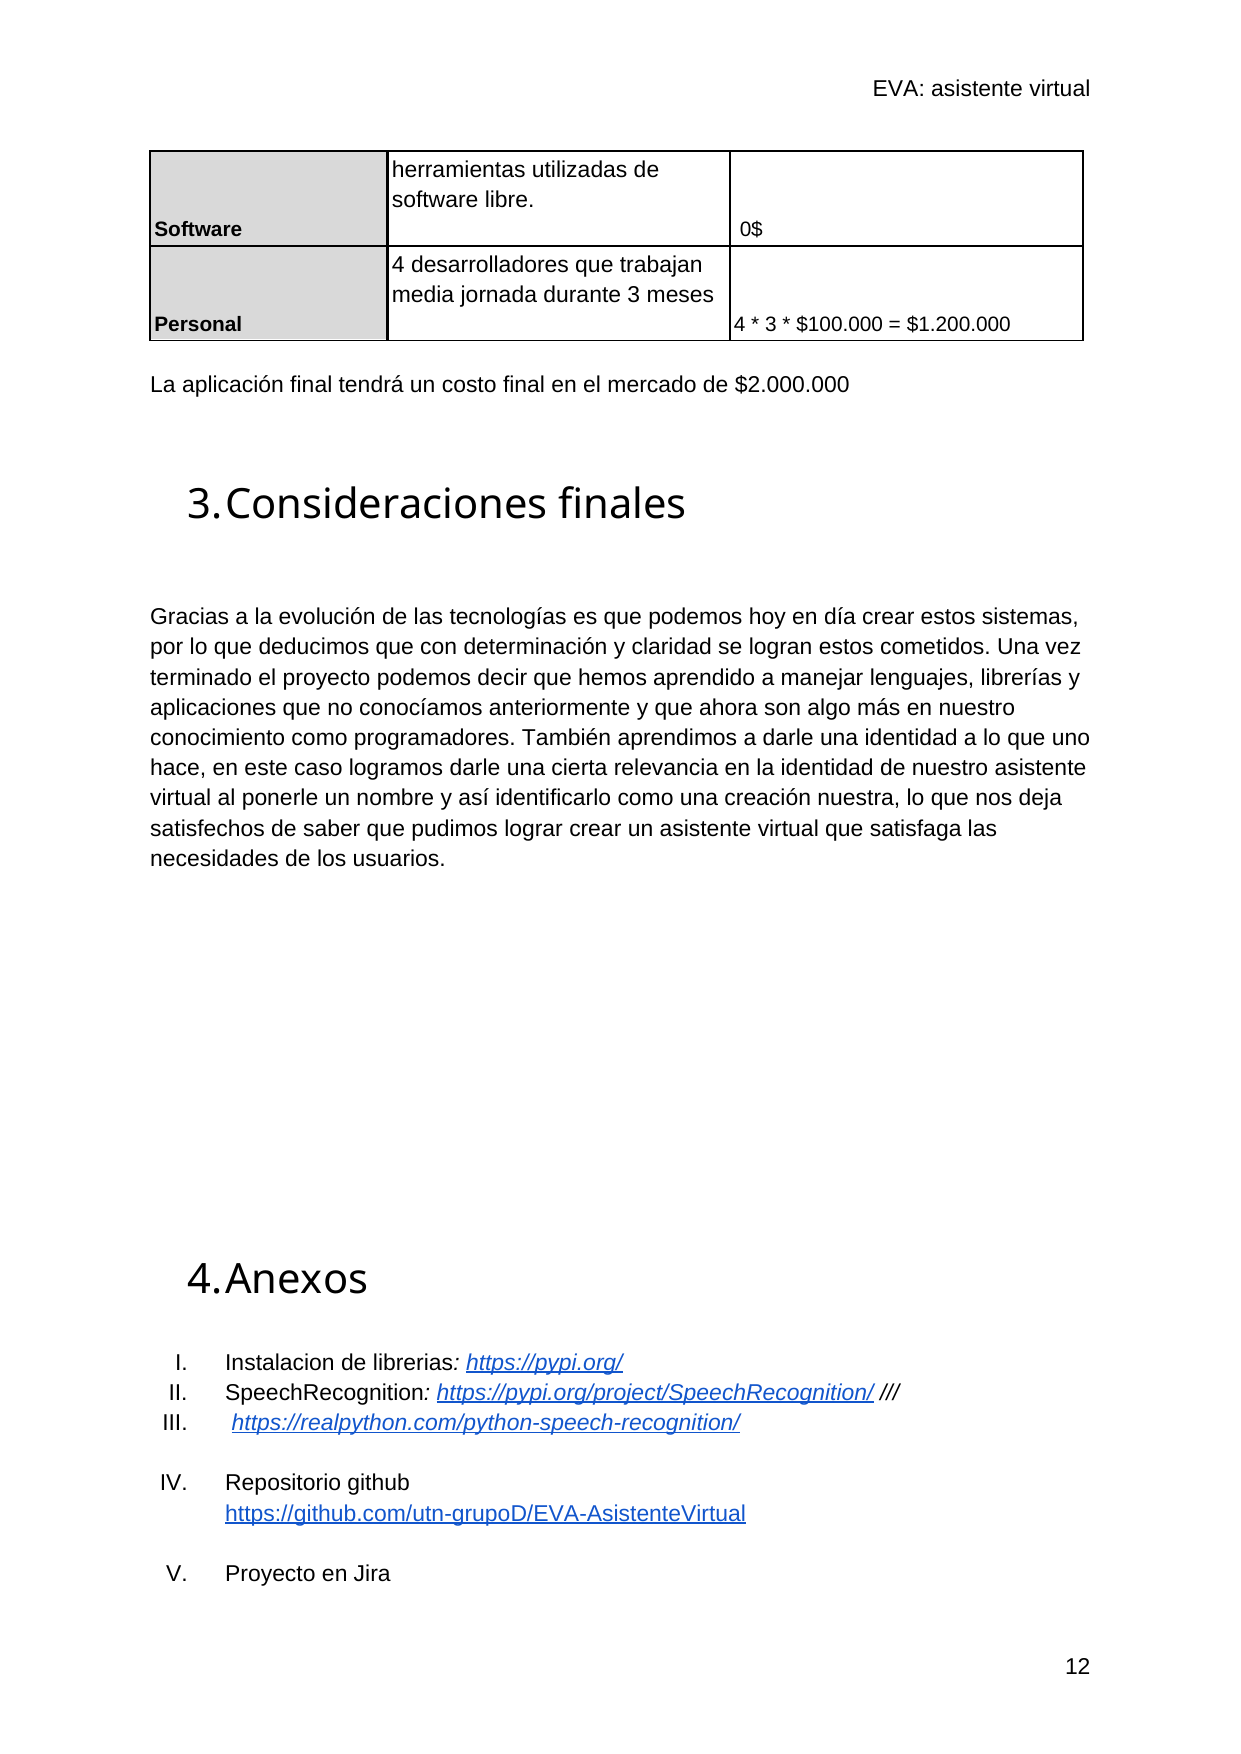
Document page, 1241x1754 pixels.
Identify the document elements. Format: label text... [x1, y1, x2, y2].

subtitle Consideraciones finales [187, 473, 1090, 530]
list SpeechRecognition: https://pypi.org/project/SpeechRecognition/ /// [187, 1379, 1090, 1405]
table_cell 0$ [731, 152, 1082, 245]
list Instalacion de librerias: https://pypi.org/ [187, 1348, 1090, 1375]
subtitle Anexos [187, 1249, 1090, 1306]
table_cell 4 * 3 * $100.000 = $1.200.000 [731, 247, 1082, 339]
text Gracias a la evolución de las tecnologías es que podemos hoy en día crear estos sistemas, por lo que deducimos que con determinación y claridad se logran estos cometidos. Una vez terminado el proyecto podemos decir que hemos aprendido a manejar lenguajes, librerías y aplicaciones que no conocíamos anteriormente y que ahora son algo más en nuestro conocimiento como programadores. También aprendimos a darle una identidad a lo que uno hace, en este caso logramos darle una cierta relevancia en la identidad de nuestro asistente virtual al ponerle un nombre y así identificarlo como una creación nuestra, lo que nos deja satisfechos de saber que pudimos lograr crear un asistente virtual que satisfaga las necesidades de los usuarios. [150, 603, 1090, 871]
list https://realpython.com/python-speech-recognition/ [187, 1409, 1090, 1435]
list Proyecto en Jira [187, 1560, 1090, 1586]
table_cell Personal [151, 247, 386, 339]
table_cell herramientas utilizadas de software libre. [389, 152, 729, 245]
text https://github.com/utn-grupoD/EVA-AsistenteVirtual [150, 1499, 1090, 1526]
list Repositorio github [187, 1469, 1090, 1496]
table_cell 4 desarrolladores que trabajan media jornada durante 3 meses [389, 247, 729, 339]
table_cell Software [151, 152, 386, 245]
text La aplicación final tendrá un costo final en el mercado de $2.000.000 [150, 371, 1090, 398]
